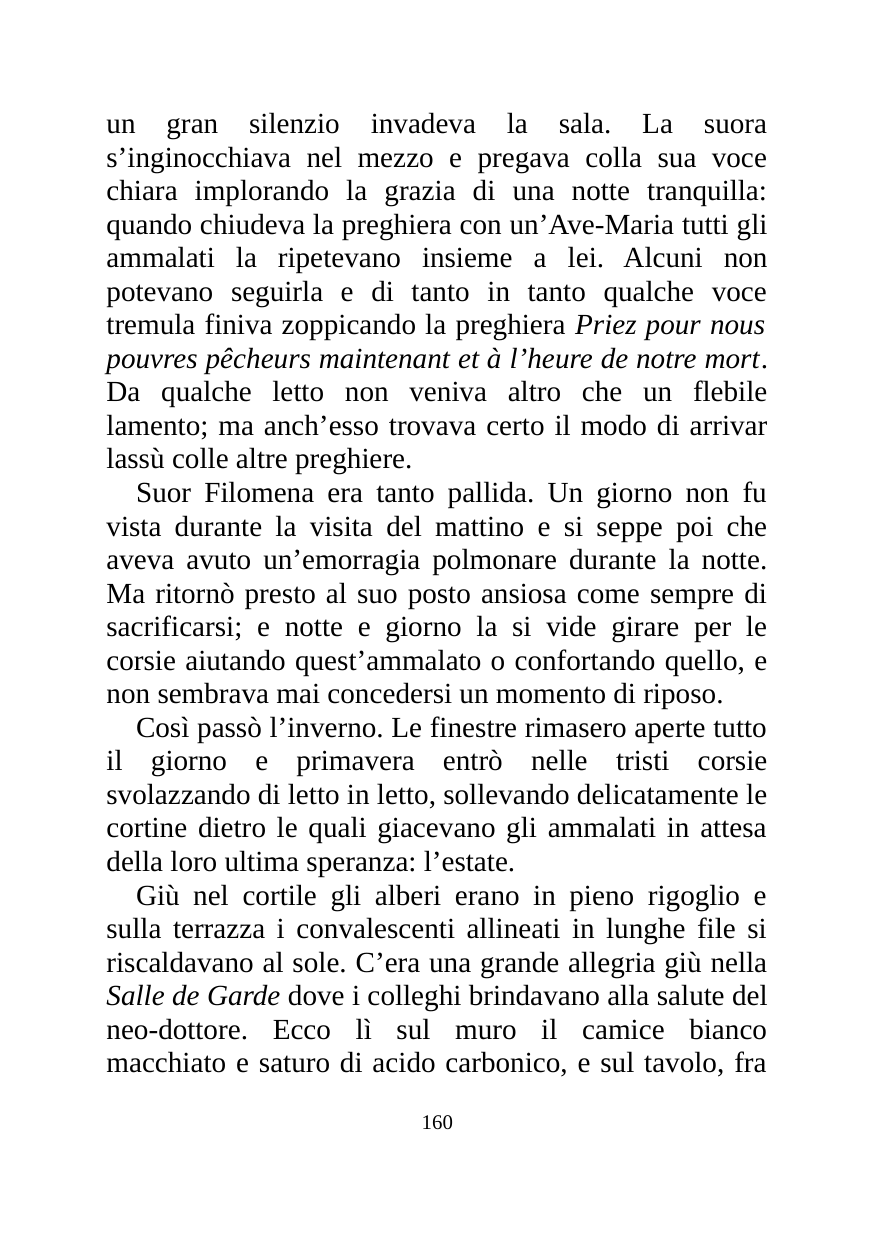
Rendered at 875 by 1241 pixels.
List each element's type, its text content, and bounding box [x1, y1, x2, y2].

text Suor Filomena era tanto pallida. Un giorno non fu vista durante la visita del mattino e si seppe poi che aveva avuto un’emorragia polmonare durante la notte. Ma ritornò presto al suo posto ansiosa come sempre di sacrificarsi; e notte e giorno la si vide girare per le corsie aiutando quest’ammalato o confortando quello, e non sembrava mai concedersi un momento di riposo. [106, 475, 768, 710]
text Così passò l’inverno. Le finestre rimasero aperte tutto il giorno e primavera entrò nelle tristi corsie svolazzando di letto in letto, sollevando delicatamente le cortine dietro le quali giacevano gli ammalati in attesa della loro ultima speranza: l’estate. [106, 710, 768, 878]
text Giù nel cortile gli alberi erano in pieno rigoglio e sulla terrazza i convalescenti allineati in lunghe file si riscaldavano al sole. C’era una grande allegria giù nella Salle de Garde dove i colleghi brindavano alla salute del neo-dottore. Ecco lì sul muro il camice bianco macchiato e saturo di acido carbonico, e sul tavolo, fra [106, 878, 768, 1079]
text un gran silenzio invadeva la sala. La suora s’inginocchiava nel mezzo e pregava colla sua voce chiara implorando la grazia di una notte tranquilla: quando chiudeva la preghiera con un’Ave-Maria tutti gli ammalati la ripetevano insieme a lei. Alcuni non potevano seguirla e di tanto in tanto qualche voce tremula finiva zoppicando la preghiera Priez pour nous pouvres pêcheurs maintenant et à l’heure de notre mort. Da qualche letto non veniva altro che un flebile lamento; ma anch’esso trovava certo il modo di arrivar lassù colle altre preghiere. [106, 106, 768, 475]
